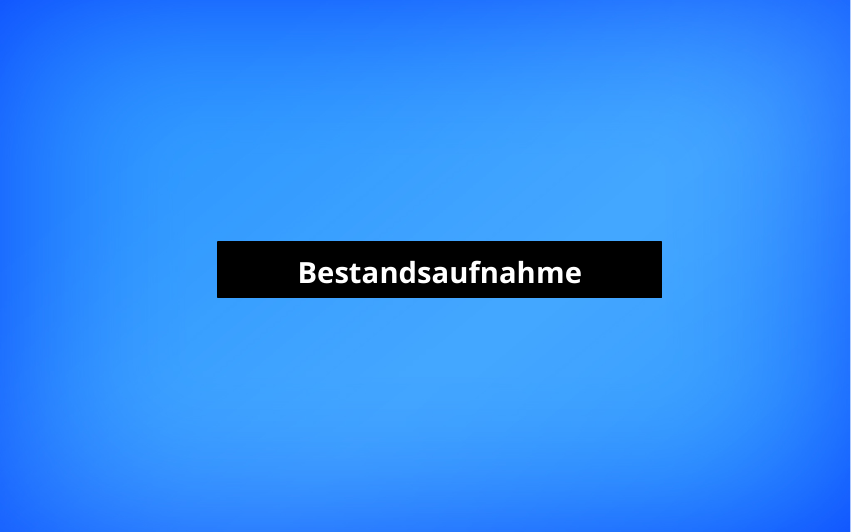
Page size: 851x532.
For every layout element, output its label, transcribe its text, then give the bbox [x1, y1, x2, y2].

text_box [218, 242, 662, 246]
picture [0, 0, 851, 532]
text_box Bestandsaufnahme [218, 246, 662, 297]
